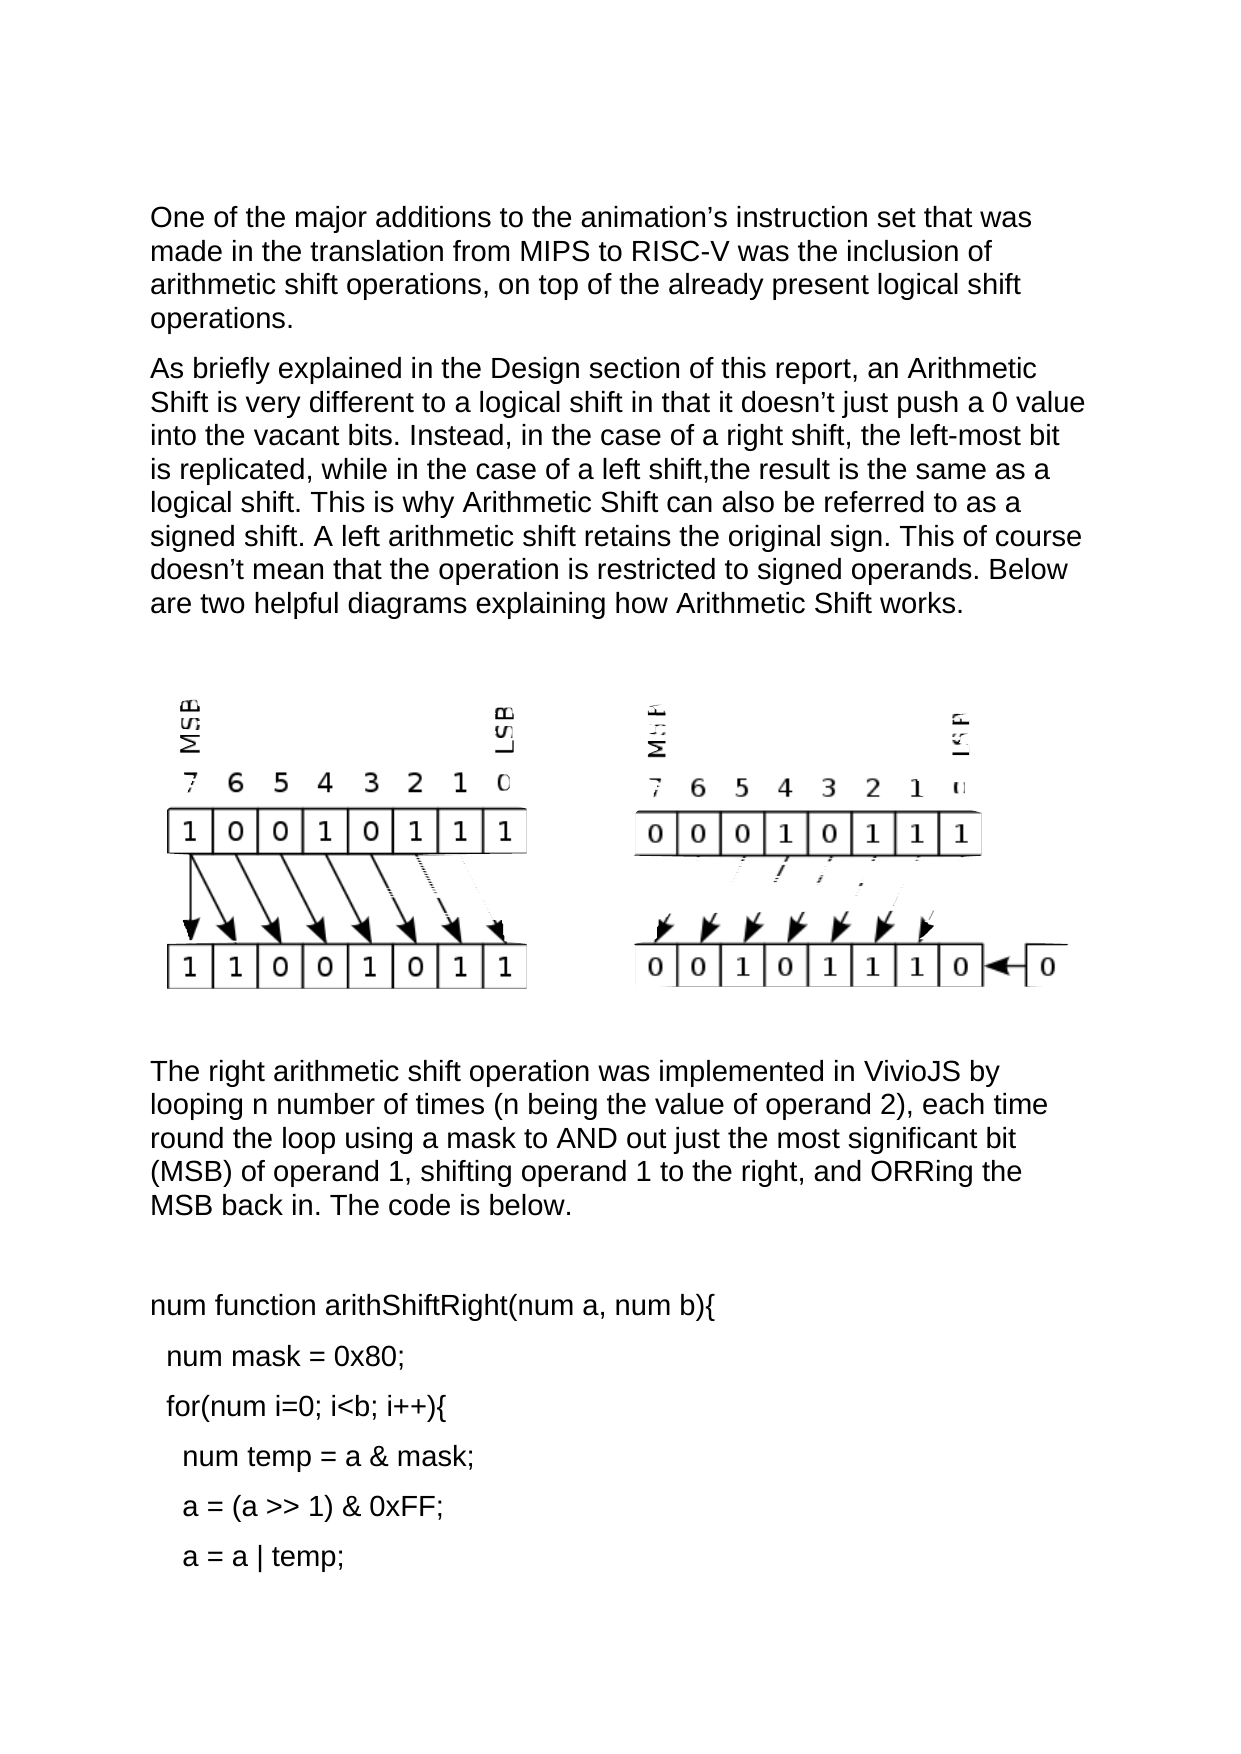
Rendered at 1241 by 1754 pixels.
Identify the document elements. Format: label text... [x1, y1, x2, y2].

text As briefly explained in the Design section of this report, an Arithmetic Shift is very different to a logical shift in that it doesn’t just push a 0 value into the vacant bits. Instead, in the case of a right shift, the left-most bit is replicated, while in the case of a left shift,the result is the same as a logical shift. This is why Arithmetic Shift can also be referred to as a signed shift. A left arithmetic shift retains the original sign. This of course doesn’t mean that the operation is restricted to signed operands. Below are two helpful diagrams explaining how Arithmetic Shift works. [150, 351, 1090, 619]
text for(num i=0; i<b; i++){ [150, 1389, 1090, 1422]
text a = (a >> 1) & 0xFF; [150, 1489, 1090, 1523]
text num mask = 0x80; [150, 1339, 1090, 1372]
text The right arithmetic shift operation was implemented in VivioJS by looping n number of times (n being the value of operand 2), each time round the loop using a mask to AND out just the most significant bit (MSB) of operand 1, shifting operand 1 to the right, and ORRing the MSB back in. The code is below. [150, 1054, 1090, 1222]
text num temp = a & mask; [150, 1439, 1090, 1473]
text num function arithShiftRight(num a, num b){ [150, 1288, 1090, 1322]
text a = a | temp; [150, 1539, 1090, 1573]
text One of the major additions to the animation’s instruction set that was made in the translation from MIPS to RISC-V was the inclusion of arithmetic shift operations, on top of the already present logical shift operations. [150, 200, 1090, 334]
